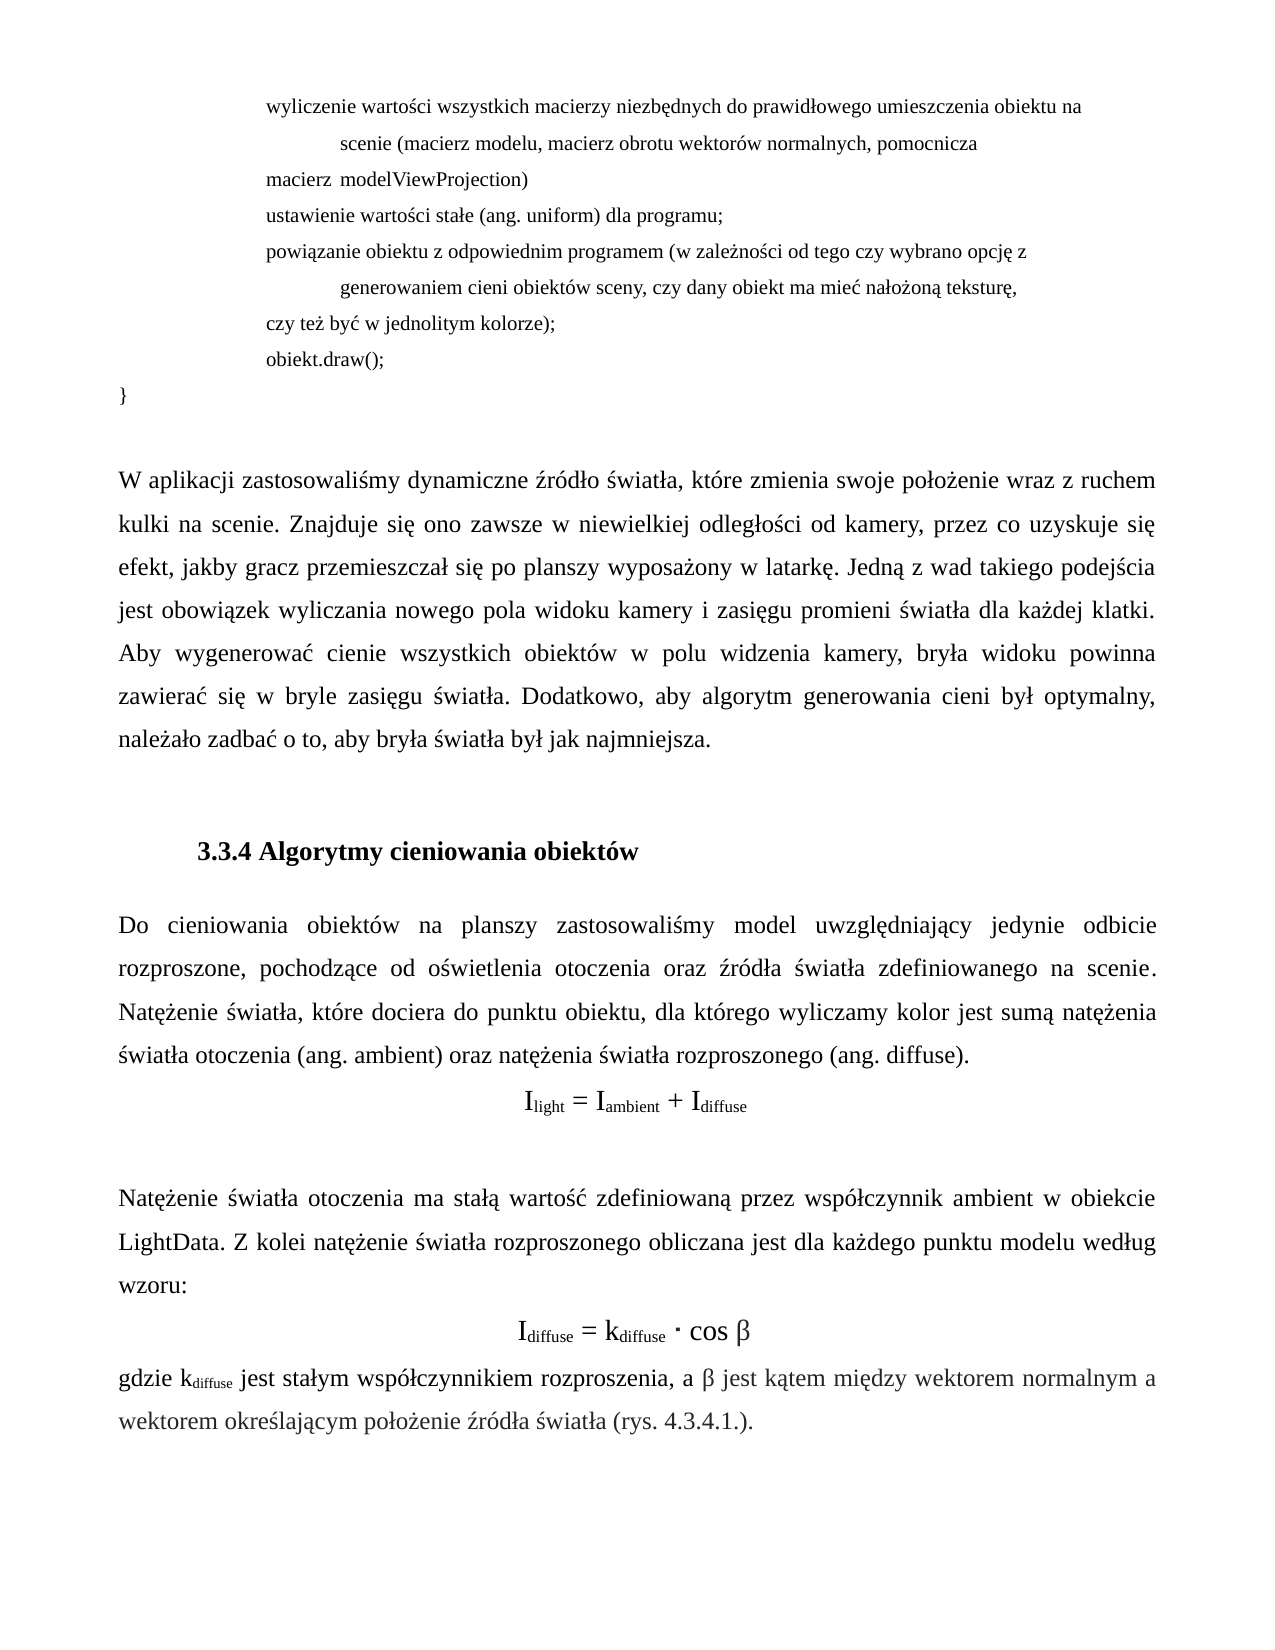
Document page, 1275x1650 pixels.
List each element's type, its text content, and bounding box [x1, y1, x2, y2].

text wyliczenie wartości wszystkich macierzy niezbędnych do prawidłowego umieszczenia obiektu na scenie (macierz modelu, macierz obrotu wektorów normalnych, pomocnicza macierz modelViewProjection) [118, 94, 1157, 191]
text gdzie kdiffuse jest stałym współczynnikiem rozproszenia, a β jest kątem między wektorem normalnym a wektorem określającym położenie źródła światła (rys. 4.3.4.1.). [118, 1363, 1157, 1435]
text } [118, 383, 1157, 407]
text W aplikacji zastosowaliśmy dynamiczne źródło światła, które zmienia swoje położenie wraz z ruchem kulki na scenie. Znajduje się ono zawsze w niewielkiej odległości od kamery, przez co uzyskuje się efekt, jakby gracz przemieszczał się po planszy wyposażony w latarkę. Jedną z wad takiego podejścia jest obowiązek wyliczania nowego pola widoku kamery i zasięgu promieni światła dla każdej klatki. Aby wygenerować cienie wszystkich obiektów w polu widzenia kamery, bryła widoku powinna zawierać się w bryle zasięgu światła. Dodatkowo, aby algorytm generowania cieni był optymalny, należało zadbać o to, aby bryła światła był jak najmniejsza. [118, 466, 1157, 753]
text powiązanie obiektu z odpowiednim programem (w zależności od tego czy wybrano opcję z generowaniem cieni obiektów sceny, czy dany obiekt ma mieć nałożoną teksturę, czy też być w jednolitym kolorze); [118, 239, 1157, 335]
subtitle Algorytmy cieniowania obiektów [191, 836, 1157, 867]
text obiekt.draw(); [118, 347, 1157, 371]
text Do cieniowania obiektów na planszy zastosowaliśmy model uwzględniający jedynie odbicie rozproszone, pochodzące od oświetlenia otoczenia oraz źródła światła zdefiniowanego na scenie. Natężenie światła, które dociera do punktu obiektu, dla którego wyliczamy kolor jest sumą natężenia światła otoczenia (ang. ambient) oraz natężenia światła rozproszonego (ang. diffuse). [118, 910, 1157, 1068]
text Ilight = Iambient + Idiffuse [118, 1083, 1157, 1116]
text Idiffuse = kdiffuse ᐧ cos β [118, 1313, 1157, 1346]
text Natężenie światła otoczenia ma stałą wartość zdefiniowaną przez współczynnik ambient w obiekcie LightData. Z kolei natężenie światła rozproszonego obliczana jest dla każdego punktu modelu według wzoru: [118, 1183, 1157, 1298]
text ustawienie wartości stałe (ang. uniform) dla programu; [118, 203, 1157, 227]
